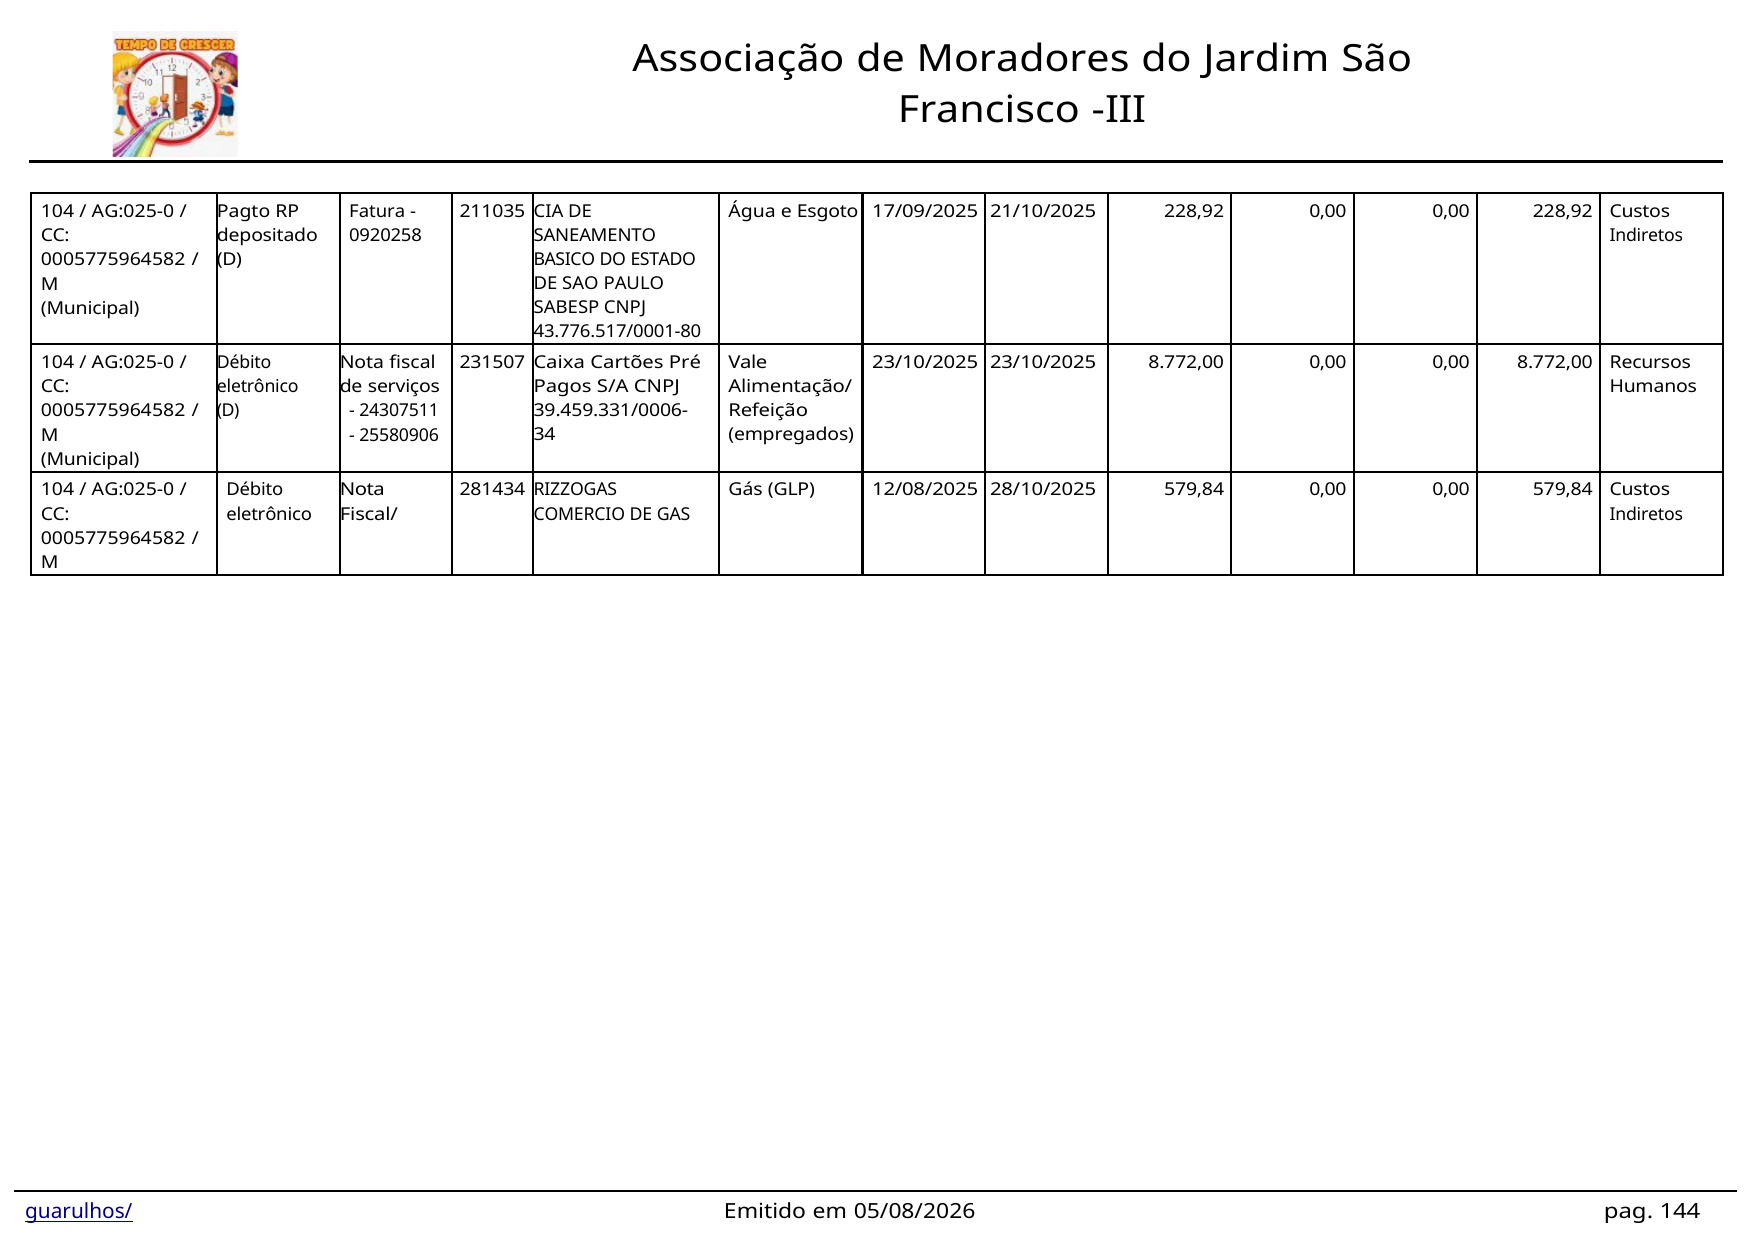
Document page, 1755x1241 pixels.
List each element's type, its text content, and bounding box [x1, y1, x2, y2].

table_cell 231507 [453, 345, 532, 471]
table_cell 23/10/2025 [986, 345, 1107, 471]
table_cell 228,92 [1109, 194, 1230, 343]
table_cell 0,00 [1232, 345, 1353, 471]
table_cell 21/10/2025 [986, 194, 1107, 343]
table_cell 23/10/2025 [864, 345, 984, 471]
table_cell Débito eletrônico (D) [218, 345, 339, 471]
table_cell 0,00 [1232, 473, 1353, 574]
table_cell 28/10/2025 [986, 473, 1107, 574]
table_cell Pagto RP depositado (D) [218, 194, 339, 343]
table_cell 228,92 [1478, 194, 1599, 343]
table_cell 12/08/2025 [864, 473, 984, 574]
table_cell 104 / AG:025-0 / CC: 0005775964582 / M (Municipal) [32, 194, 216, 343]
table_cell Gás (GLP) [720, 473, 861, 574]
table_cell 0,00 [1355, 473, 1476, 574]
table_cell 579,84 [1478, 473, 1599, 574]
table_cell 8.772,00 [1109, 345, 1230, 471]
table_cell Custos Indiretos [1601, 194, 1722, 343]
table_cell Nota Fiscal/ [341, 473, 451, 574]
table_cell Fatura - 0920258 [341, 194, 451, 343]
table_cell 0,00 [1355, 345, 1476, 471]
table_cell Débito eletrônico [218, 473, 339, 574]
table_cell Custos Indiretos [1601, 473, 1722, 574]
table_cell Nota fiscal de serviços - 24307511 - 25580906 [341, 345, 451, 471]
table_cell 104 / AG:025-0 / CC: 0005775964582 / M (Municipal) [32, 345, 216, 471]
table_cell 579,84 [1109, 473, 1230, 574]
table_cell 211035 [453, 194, 532, 343]
table_cell Água e Esgoto [720, 194, 861, 343]
table_cell Vale Alimentação/ Refeição (empregados) [720, 345, 861, 471]
table_cell Recursos Humanos [1601, 345, 1722, 471]
table_cell 281434 [453, 473, 532, 574]
table_cell 104 / AG:025-0 / CC: 0005775964582 / M [32, 473, 216, 574]
table_cell CIA DE SANEAMENTO BASICO DO ESTADO DE SAO PAULO SABESP CNPJ 43.776.517/0001-80 [534, 194, 718, 343]
table_cell 17/09/2025 [864, 194, 984, 343]
table_cell 0,00 [1355, 194, 1476, 343]
table_cell 8.772,00 [1478, 345, 1599, 471]
table_cell RIZZOGAS COMERCIO DE GAS [534, 473, 718, 574]
table_cell Caixa Cartões Pré Pagos S/A CNPJ 39.459.331/0006-34 [534, 345, 718, 471]
table_cell 0,00 [1232, 194, 1353, 343]
